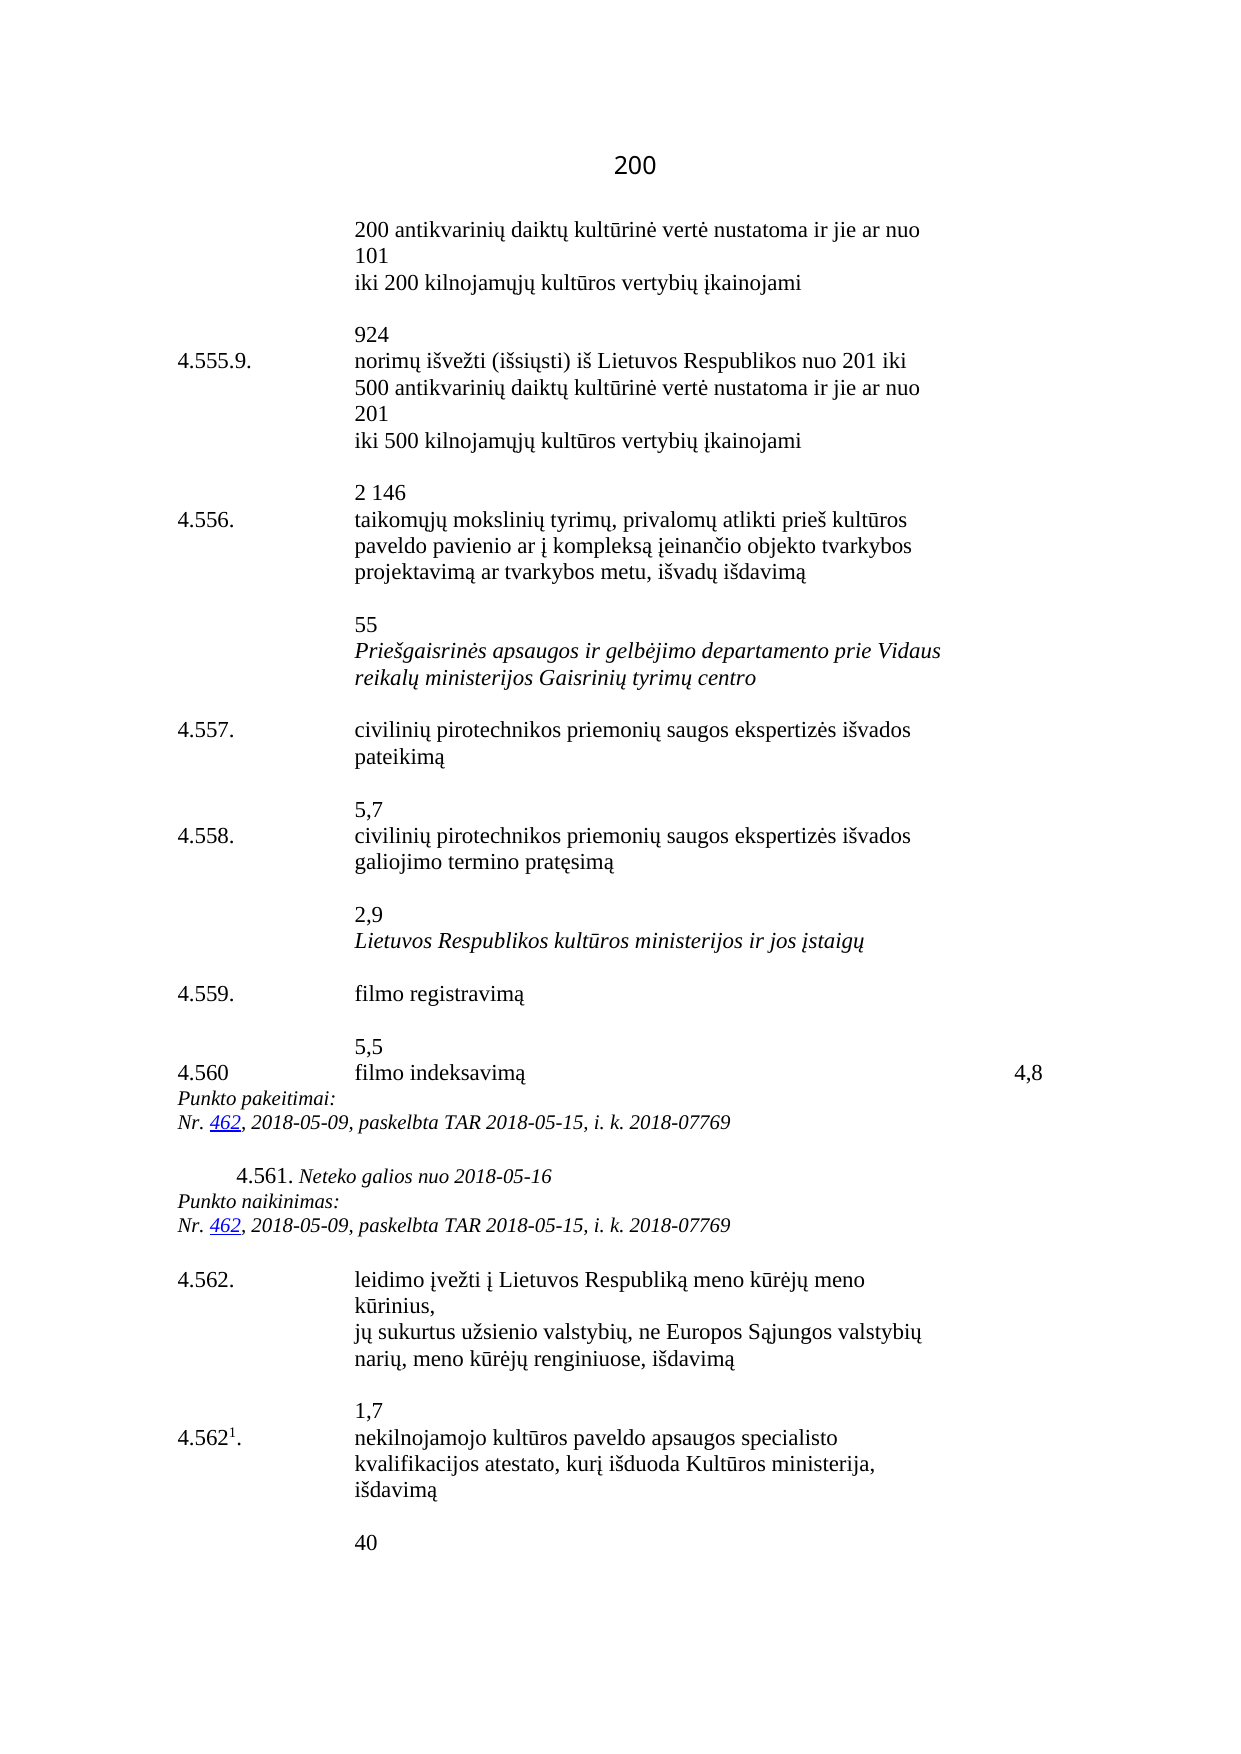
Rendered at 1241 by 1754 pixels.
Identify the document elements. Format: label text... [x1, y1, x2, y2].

text projektavimą ar tvarkybos metu, išvadų išdavimą 55 [354, 558, 945, 637]
text paveldo pavienio ar į kompleksą įeinančio objekto tvarkybos [354, 532, 945, 558]
text 4.562. leidimo įvežti į Lietuvos Respubliką meno kūrėjų meno kūrinius, [177, 1266, 945, 1318]
text galiojimo termino pratęsimą 2,9 [354, 848, 945, 927]
text 4.556. taikomųjų mokslinių tyrimų, privalomų atlikti prieš kultūros [177, 506, 945, 532]
text Priešgaisrinės apsaugos ir gelbėjimo departamento prie Vidaus reikalų ministerijos Gaisrinių tyrimų centro [354, 637, 945, 717]
text Nr. 462, 2018-05-09, paskelbta TAR 2018-05-15, i. k. 2018-07769 [177, 1213, 1093, 1237]
text Punkto naikinimas: [177, 1189, 1093, 1213]
text 4.559. filmo registravimą 5,5 [177, 980, 945, 1059]
text narių, meno kūrėjų renginiuose, išdavimą 1,7 [354, 1345, 945, 1424]
text 500 antikvarinių daiktų kultūrinė vertė nustatoma ir jie ar nuo 201 [354, 374, 945, 427]
text jų sukurtus užsienio valstybių, ne Europos Sąjungos valstybių [354, 1318, 945, 1345]
text 4.555.9. norimų išvežti (išsiųsti) iš Lietuvos Respublikos nuo 201 iki [177, 348, 945, 374]
text išdavimą 40 [354, 1476, 945, 1556]
text iki 500 kilnojamųjų kultūros vertybių įkainojami 2 146 [354, 427, 945, 506]
text 4.560 filmo indeksavimą 4,8 [177, 1059, 1093, 1086]
text 4.558. civilinių pirotechnikos priemonių saugos ekspertizės išvados [177, 822, 945, 848]
text 4.561. Neteko galios nuo 2018-05-16 [177, 1162, 1093, 1189]
text pateikimą 5,7 [354, 743, 945, 822]
text 200 antikvarinių daiktų kultūrinė vertė nustatoma ir jie ar nuo 101 [354, 216, 945, 268]
text Nr. 462, 2018-05-09, paskelbta TAR 2018-05-15, i. k. 2018-07769 [177, 1109, 1093, 1134]
text Punkto pakeitimai: [177, 1086, 1093, 1109]
text 4.557. civilinių pirotechnikos priemonių saugos ekspertizės išvados [177, 717, 945, 743]
text kvalifikacijos atestato, kurį išduoda Kultūros ministerija, [354, 1450, 945, 1476]
text iki 200 kilnojamųjų kultūros vertybių įkainojami 924 [354, 268, 945, 348]
text Lietuvos Respublikos kultūros ministerijos ir jos įstaigų [354, 927, 945, 980]
text 4.5621. nekilnojamojo kultūros paveldo apsaugos specialisto [177, 1424, 945, 1450]
